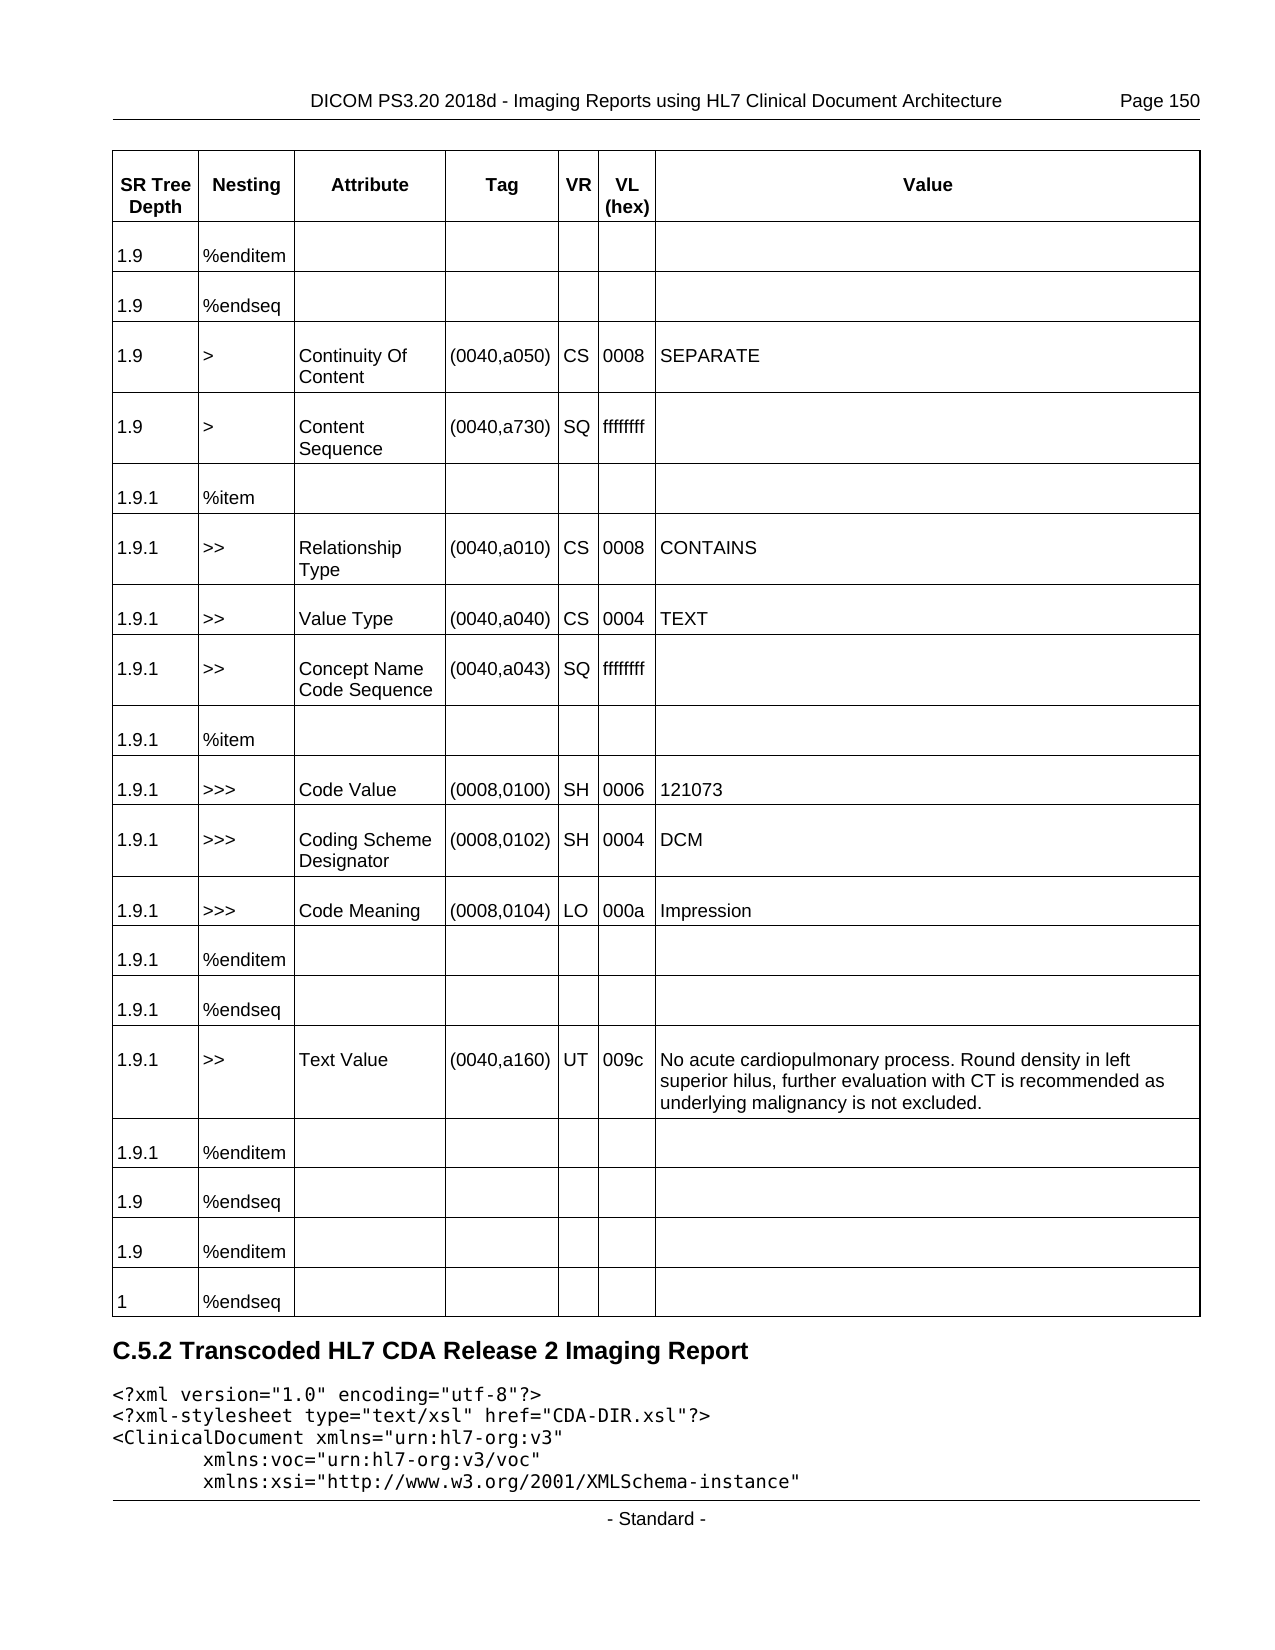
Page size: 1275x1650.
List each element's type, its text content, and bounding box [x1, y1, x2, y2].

table_cell 1.9.1 [113, 926, 198, 975]
table_cell >>> [199, 805, 294, 876]
table_cell %endseq [199, 1168, 294, 1217]
table_cell (0040,a043) [446, 635, 558, 705]
table_cell [599, 926, 655, 975]
table_cell [559, 926, 598, 975]
table_cell [599, 222, 655, 271]
table_cell CS [559, 322, 598, 392]
table_cell [446, 1268, 558, 1316]
table_cell [559, 1268, 598, 1316]
table_cell >> [199, 514, 294, 584]
table_cell SQ [559, 393, 598, 463]
table_header Value [656, 151, 1199, 221]
table_cell > [199, 322, 294, 392]
table_cell SH [559, 756, 598, 804]
table_cell SEPARATE [656, 322, 1199, 392]
table_cell [295, 926, 445, 975]
table_cell No acute cardiopulmonary process. Round density in left superior hilus, further evaluation with CT is recommended as underlying malignancy is not excluded. [656, 1026, 1199, 1117]
table_cell ffffffff [599, 635, 655, 705]
table_cell 009c [599, 1026, 655, 1117]
table_cell %endseq [199, 1268, 294, 1316]
table_cell SQ [559, 635, 598, 705]
table_cell [656, 393, 1199, 463]
table_cell UT [559, 1026, 598, 1117]
table_cell >> [199, 635, 294, 705]
table_cell [656, 706, 1199, 755]
table_header VL (hex) [599, 151, 655, 221]
table_cell [559, 222, 598, 271]
table_cell [656, 222, 1199, 271]
table_cell 1.9.1 [113, 756, 198, 804]
table_cell >> [199, 1026, 294, 1117]
table_cell 1.9 [113, 272, 198, 321]
table_cell Concept Name Code Sequence [295, 635, 445, 705]
table_cell %item [199, 706, 294, 755]
table_cell Code Meaning [295, 877, 445, 925]
table_cell SH [559, 805, 598, 876]
table_cell 1.9 [113, 222, 198, 271]
table_cell [599, 1268, 655, 1316]
table_cell [599, 706, 655, 755]
table_cell [559, 1168, 598, 1217]
table_cell [446, 1168, 558, 1217]
table_cell [446, 706, 558, 755]
table_cell 1.9.1 [113, 1119, 198, 1167]
table_cell > [199, 393, 294, 463]
table_cell [599, 976, 655, 1025]
table_cell [656, 976, 1199, 1025]
table_cell 1.9.1 [113, 514, 198, 584]
table_cell %enditem [199, 1119, 294, 1167]
text <?xml version="1.0" encoding="utf-8"?> <?xml-stylesheet type="text/xsl" href="CDA-DIR.xsl"?> <ClinicalDocument xmlns="urn:hl7-org:v3" xmlns:voc="urn:hl7-org:v3/voc" xmlns:xsi="http://www.w3.org/2001/XMLSchema-instance" [112, 1383, 1200, 1493]
table_cell >>> [199, 756, 294, 804]
table_cell Continuity Of Content [295, 322, 445, 392]
table_cell 0008 [599, 514, 655, 584]
table_cell [559, 1218, 598, 1267]
table_cell [599, 464, 655, 513]
table_cell Coding Scheme Designator [295, 805, 445, 876]
table_cell DCM [656, 805, 1199, 876]
table_cell 1.9 [113, 1168, 198, 1217]
table_cell [295, 1119, 445, 1167]
table_cell 0004 [599, 805, 655, 876]
table_cell [446, 976, 558, 1025]
table_cell [656, 1119, 1199, 1167]
table_cell 1.9.1 [113, 1026, 198, 1117]
table_cell TEXT [656, 585, 1199, 634]
table_cell 1.9.1 [113, 585, 198, 634]
table_cell Value Type [295, 585, 445, 634]
table_cell [295, 222, 445, 271]
table_cell 1.9.1 [113, 805, 198, 876]
table_cell [446, 1218, 558, 1267]
table_cell Relationship Type [295, 514, 445, 584]
table_cell [599, 1119, 655, 1167]
table_cell >>> [199, 877, 294, 925]
table_cell [656, 1268, 1199, 1316]
table_cell [656, 1168, 1199, 1217]
table_cell %item [199, 464, 294, 513]
table_cell 0008 [599, 322, 655, 392]
table_cell %endseq [199, 976, 294, 1025]
table_cell 1 [113, 1268, 198, 1316]
table_cell (0040,a010) [446, 514, 558, 584]
table_cell Text Value [295, 1026, 445, 1117]
table_cell [295, 464, 445, 513]
table_cell [446, 272, 558, 321]
table_cell CONTAINS [656, 514, 1199, 584]
table_cell %enditem [199, 926, 294, 975]
table_cell 1.9 [113, 1218, 198, 1267]
table_cell [446, 222, 558, 271]
table_cell (0008,0102) [446, 805, 558, 876]
table_cell 1.9.1 [113, 706, 198, 755]
table_cell [295, 976, 445, 1025]
table_cell [559, 464, 598, 513]
table_cell [295, 1168, 445, 1217]
table_header Attribute [295, 151, 445, 221]
table_cell [559, 272, 598, 321]
table_cell [446, 926, 558, 975]
table_cell [559, 1119, 598, 1167]
table_cell [656, 926, 1199, 975]
table_cell %enditem [199, 222, 294, 271]
table_cell [656, 272, 1199, 321]
table_cell (0040,a160) [446, 1026, 558, 1117]
table_header Tag [446, 151, 558, 221]
table_cell [295, 1268, 445, 1316]
table_cell [446, 464, 558, 513]
table_cell (0008,0100) [446, 756, 558, 804]
table_header Nesting [199, 151, 294, 221]
table_cell %enditem [199, 1218, 294, 1267]
table_cell Code Value [295, 756, 445, 804]
table_cell (0040,a040) [446, 585, 558, 634]
table_cell [599, 1218, 655, 1267]
table_cell [559, 706, 598, 755]
table_cell 1.9.1 [113, 635, 198, 705]
table_cell [559, 976, 598, 1025]
table_cell Content Sequence [295, 393, 445, 463]
table_cell LO [559, 877, 598, 925]
table_cell 1.9.1 [113, 877, 198, 925]
table_cell (0008,0104) [446, 877, 558, 925]
table_cell (0040,a730) [446, 393, 558, 463]
table_cell 000a [599, 877, 655, 925]
table_cell 1.9 [113, 393, 198, 463]
table_cell Impression [656, 877, 1199, 925]
table_cell CS [559, 514, 598, 584]
table_cell [446, 1119, 558, 1167]
table_cell [656, 635, 1199, 705]
table_cell 121073 [656, 756, 1199, 804]
table_cell [295, 706, 445, 755]
table_header VR [559, 151, 598, 221]
table_cell [599, 1168, 655, 1217]
table_cell 1.9.1 [113, 976, 198, 1025]
table_cell 0004 [599, 585, 655, 634]
table_cell 0006 [599, 756, 655, 804]
table_cell [295, 272, 445, 321]
table_cell (0040,a050) [446, 322, 558, 392]
table_cell [295, 1218, 445, 1267]
table_cell [656, 1218, 1199, 1267]
table_cell >> [199, 585, 294, 634]
table_cell 1.9.1 [113, 464, 198, 513]
table_cell [599, 272, 655, 321]
table_cell ffffffff [599, 393, 655, 463]
table_cell [656, 464, 1199, 513]
text C.5.2 Transcoded HL7 CDA Release 2 Imaging Report [112, 1336, 1200, 1365]
table_cell %endseq [199, 272, 294, 321]
table_header SR Tree Depth [113, 151, 198, 221]
table_cell 1.9 [113, 322, 198, 392]
table_cell CS [559, 585, 598, 634]
